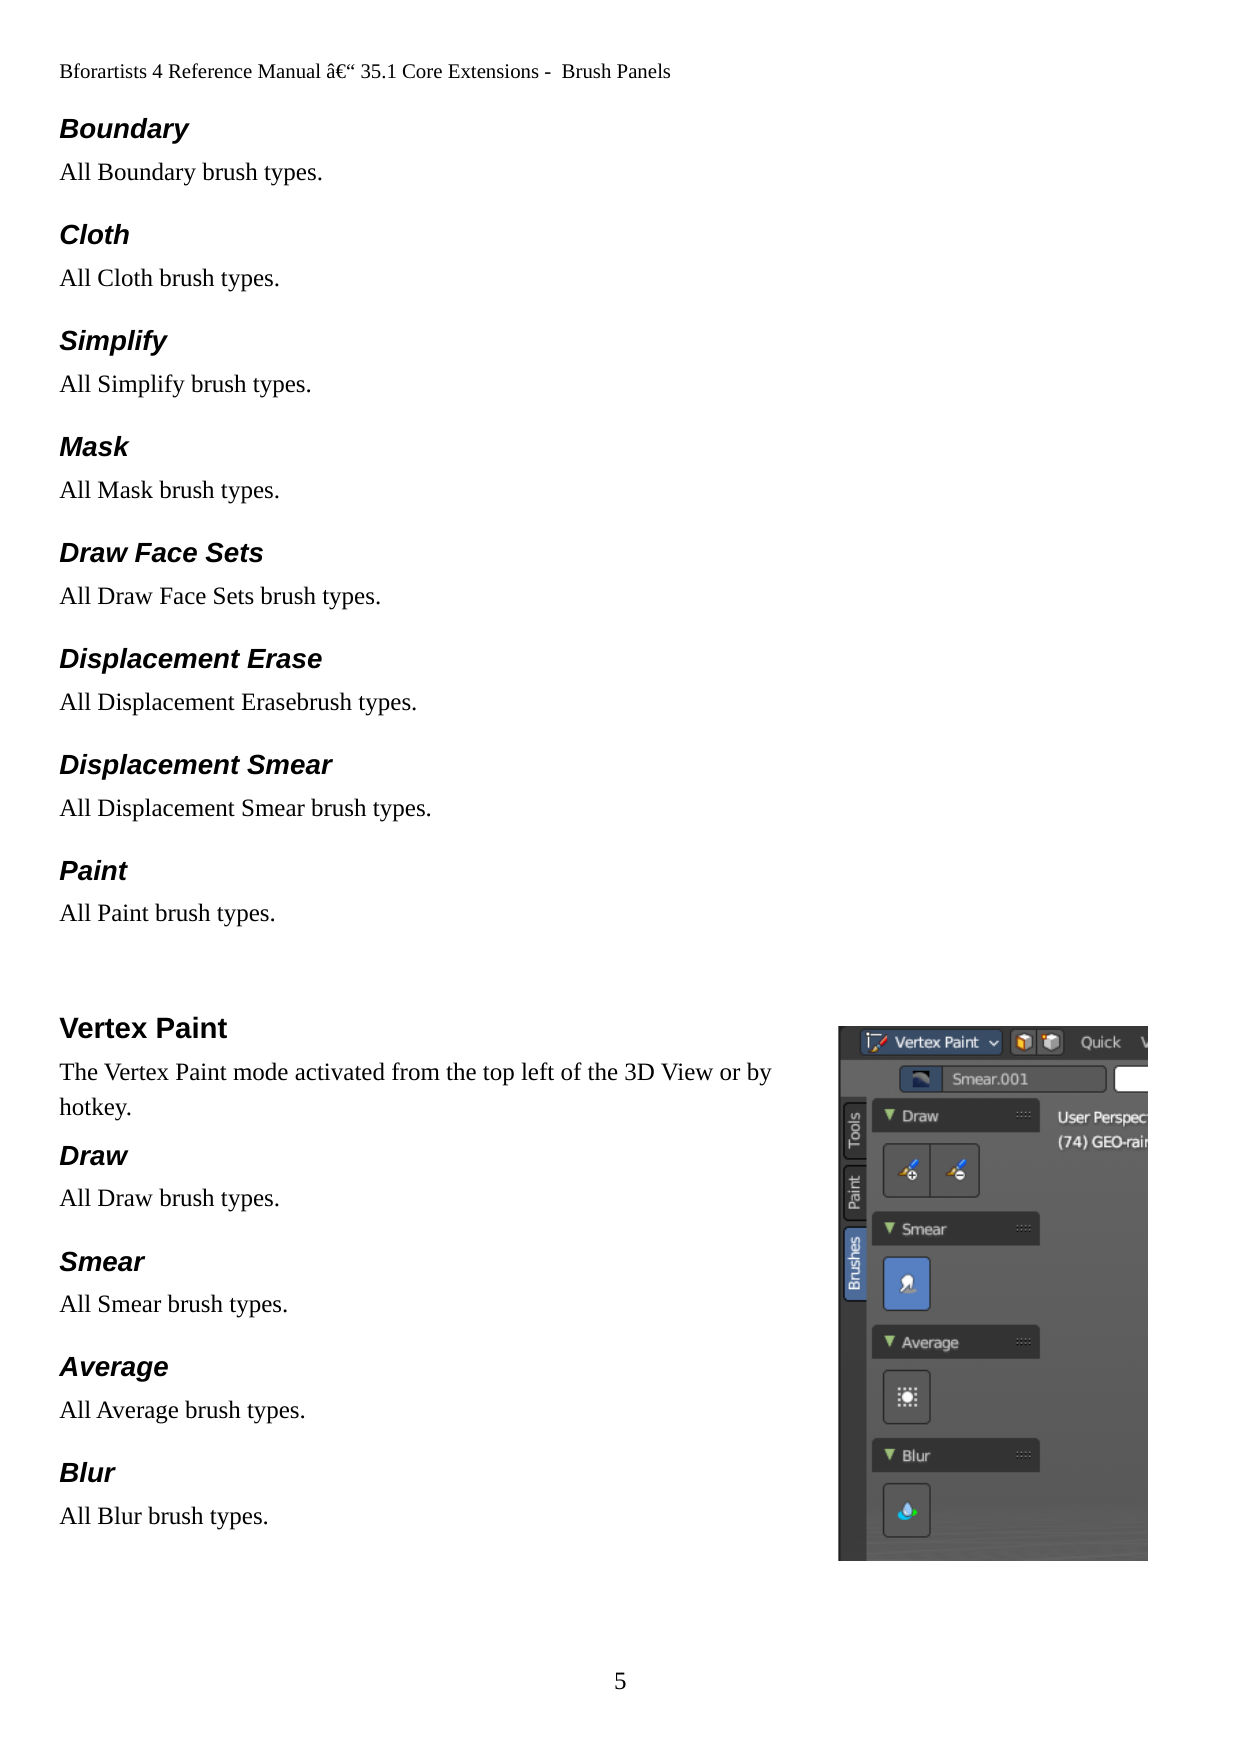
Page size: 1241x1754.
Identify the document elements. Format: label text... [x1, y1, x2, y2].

subtitle Draw [59, 1139, 838, 1171]
text [1148, 1395, 1181, 1424]
text All Smear brush types. [59, 1289, 838, 1318]
subtitle [1148, 1351, 1181, 1383]
text All Displacement Smear brush types. [59, 793, 1181, 821]
text All Simplify brush types. [59, 369, 1181, 398]
text The Vertex Paint mode activated from the top left of the 3D View or by hotkey. [59, 1057, 838, 1121]
subtitle Boundary [59, 113, 1181, 144]
subtitle Draw Face Sets [59, 536, 1181, 568]
text [1148, 1501, 1181, 1530]
subtitle Paint [59, 854, 1181, 886]
text [1148, 1183, 1181, 1212]
subtitle [1148, 1457, 1181, 1489]
subtitle Displacement Smear [59, 748, 1181, 780]
text [1148, 1289, 1181, 1318]
text All Cloth brush types. [59, 263, 1181, 292]
subtitle [1148, 1245, 1181, 1277]
subtitle Displacement Erase [59, 642, 1181, 674]
subtitle Cloth [59, 218, 1181, 250]
text All Blur brush types. [59, 1501, 838, 1530]
subtitle Smear [59, 1245, 838, 1277]
text All Draw Face Sets brush types. [59, 581, 1181, 609]
subtitle Vertex Paint [59, 1011, 1181, 1045]
text All Mask brush types. [59, 475, 1181, 503]
text All Paint brush types. [59, 898, 1181, 927]
text All Average brush types. [59, 1395, 838, 1424]
subtitle Average [59, 1351, 838, 1383]
subtitle Blur [59, 1457, 838, 1489]
text All Boundary brush types. [59, 157, 1181, 186]
picture [838, 1026, 1148, 1561]
text All Displacement Erasebrush types. [59, 687, 1181, 715]
text [1148, 1057, 1181, 1121]
subtitle [1148, 1139, 1181, 1171]
text All Draw brush types. [59, 1183, 838, 1212]
subtitle Mask [59, 430, 1181, 462]
subtitle Simplify [59, 324, 1181, 356]
